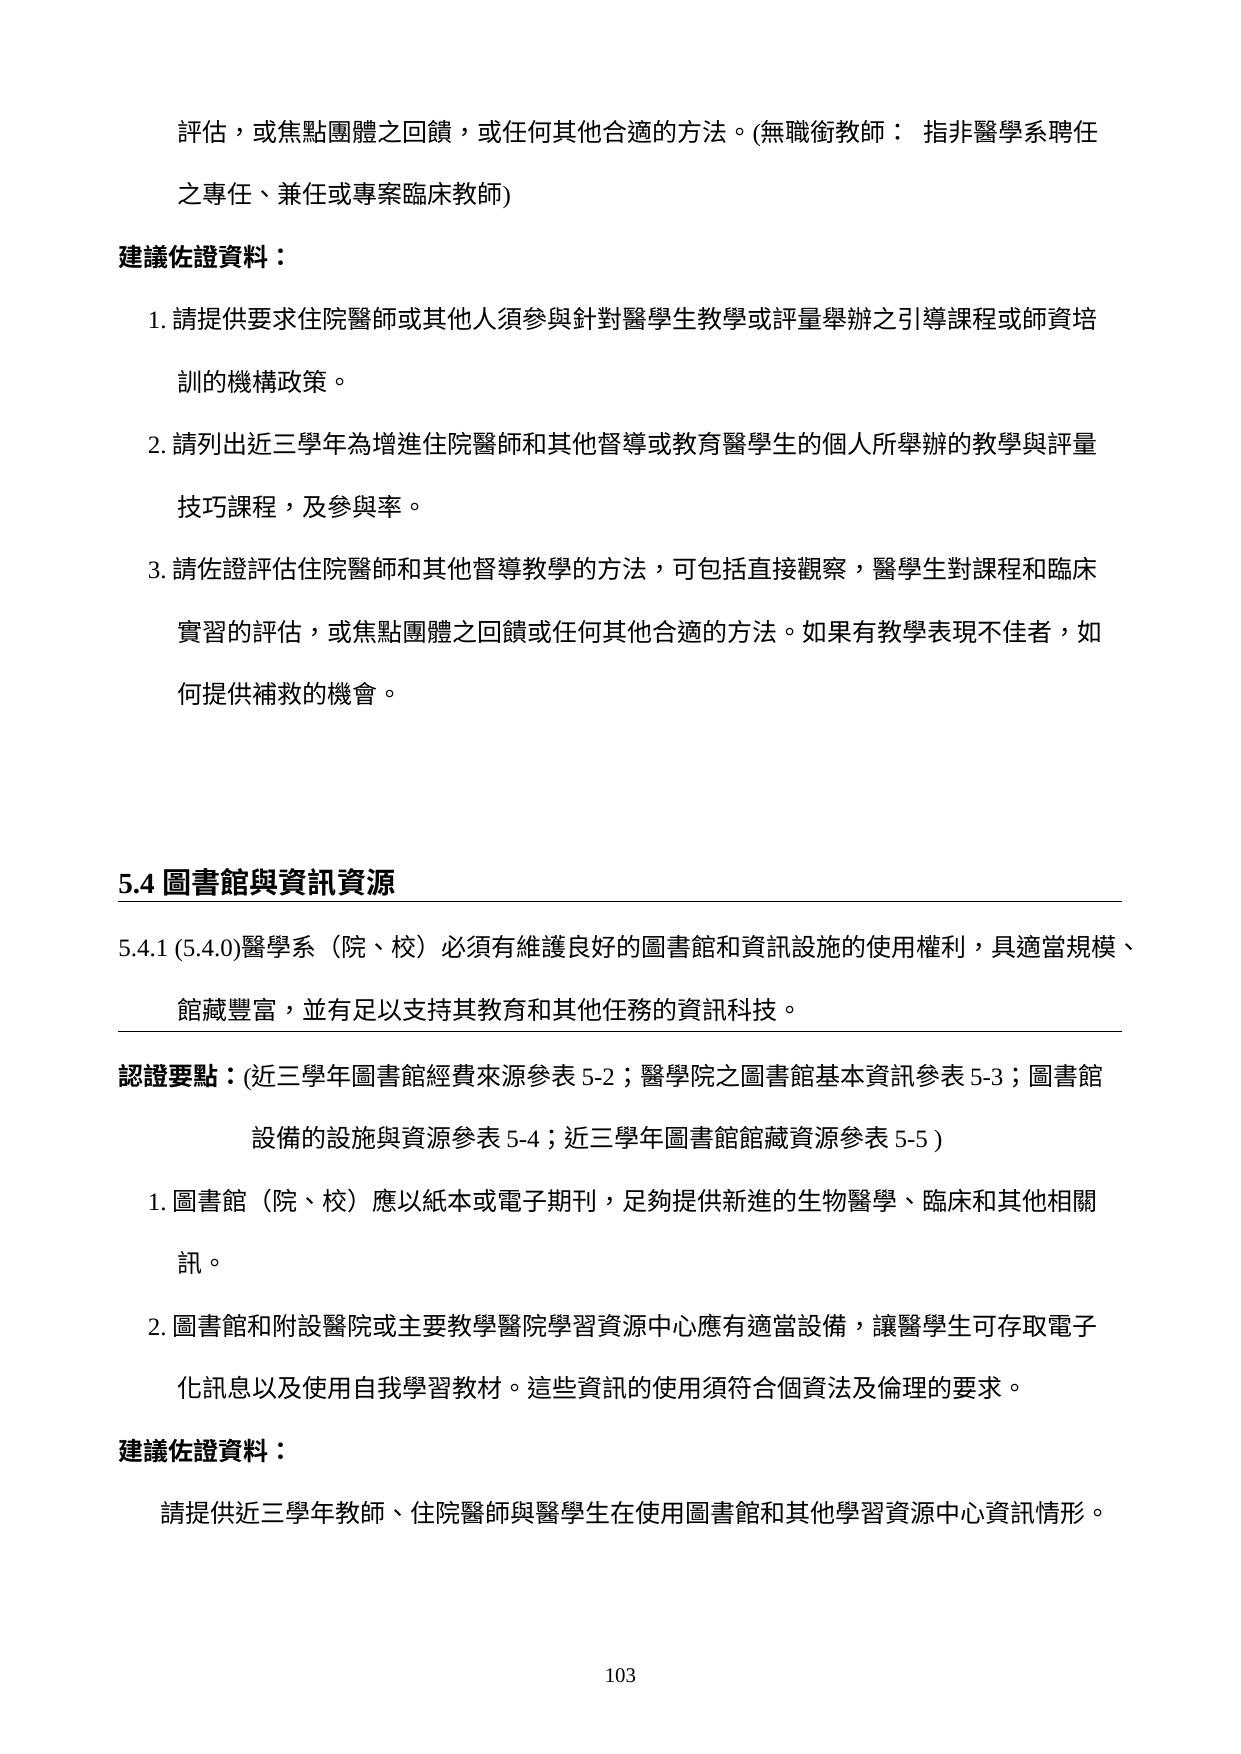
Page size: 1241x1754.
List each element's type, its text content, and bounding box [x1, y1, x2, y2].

subtitle 5.4 圖書館與資訊資源 [118, 839, 1122, 901]
text 請提供近三學年教師、住院醫師與醫學生在使用圖書館和其他學習資源中心資訊情形。 [118, 1470, 1110, 1532]
text 建議佐證資料： [118, 1407, 1122, 1470]
list 評估，或焦點團體之回饋，或任何其他合適的方法。(無職銜教師： 指非醫學系聘任之專任、兼任或專案臨床教師) [148, 89, 1122, 214]
text 認證要點：(近三學年圖書館經費來源參表5-2；醫學院之圖書館基本資訊參表5-3；圖書館設備的設施與資源參表5-4；近三學年圖書館館藏資源參表5-5 ) [118, 1032, 1122, 1157]
text 建議佐證資料： [118, 214, 1122, 276]
list 圖書館和附設醫院或主要教學醫院學習資源中心應有適當設備，讓醫學生可存取電子化訊息以及使用自我學習教材。這些資訊的使用須符合個資法及倫理的要求。 [148, 1282, 1122, 1407]
list 請佐證評估住院醫師和其他督導教學的方法，可包括直接觀察，醫學生對課程和臨床實習的評估，或焦點團體之回饋或任何其他合適的方法。如果有教學表現不佳者，如何提供補救的機會。 [148, 526, 1122, 714]
list 請提供要求住院醫師或其他人須參與針對醫學生教學或評量舉辦之引導課程或師資培訓的機構政策。 [148, 276, 1122, 401]
text 5.4.1 (5.4.0)醫學系（院、校）必須有維護良好的圖書館和資訊設施的使用權利，具適當規模、館藏豐富，並有足以支持其教育和其他任務的資訊科技。 [118, 902, 1122, 1031]
list 請列出近三學年為增進住院醫師和其他督導或教育醫學生的個人所舉辦的教學與評量技巧課程，及參與率。 [148, 401, 1122, 526]
list 圖書館（院、校）應以紙本或電子期刊，足夠提供新進的生物醫學、臨床和其他相關訊。 [148, 1157, 1122, 1282]
